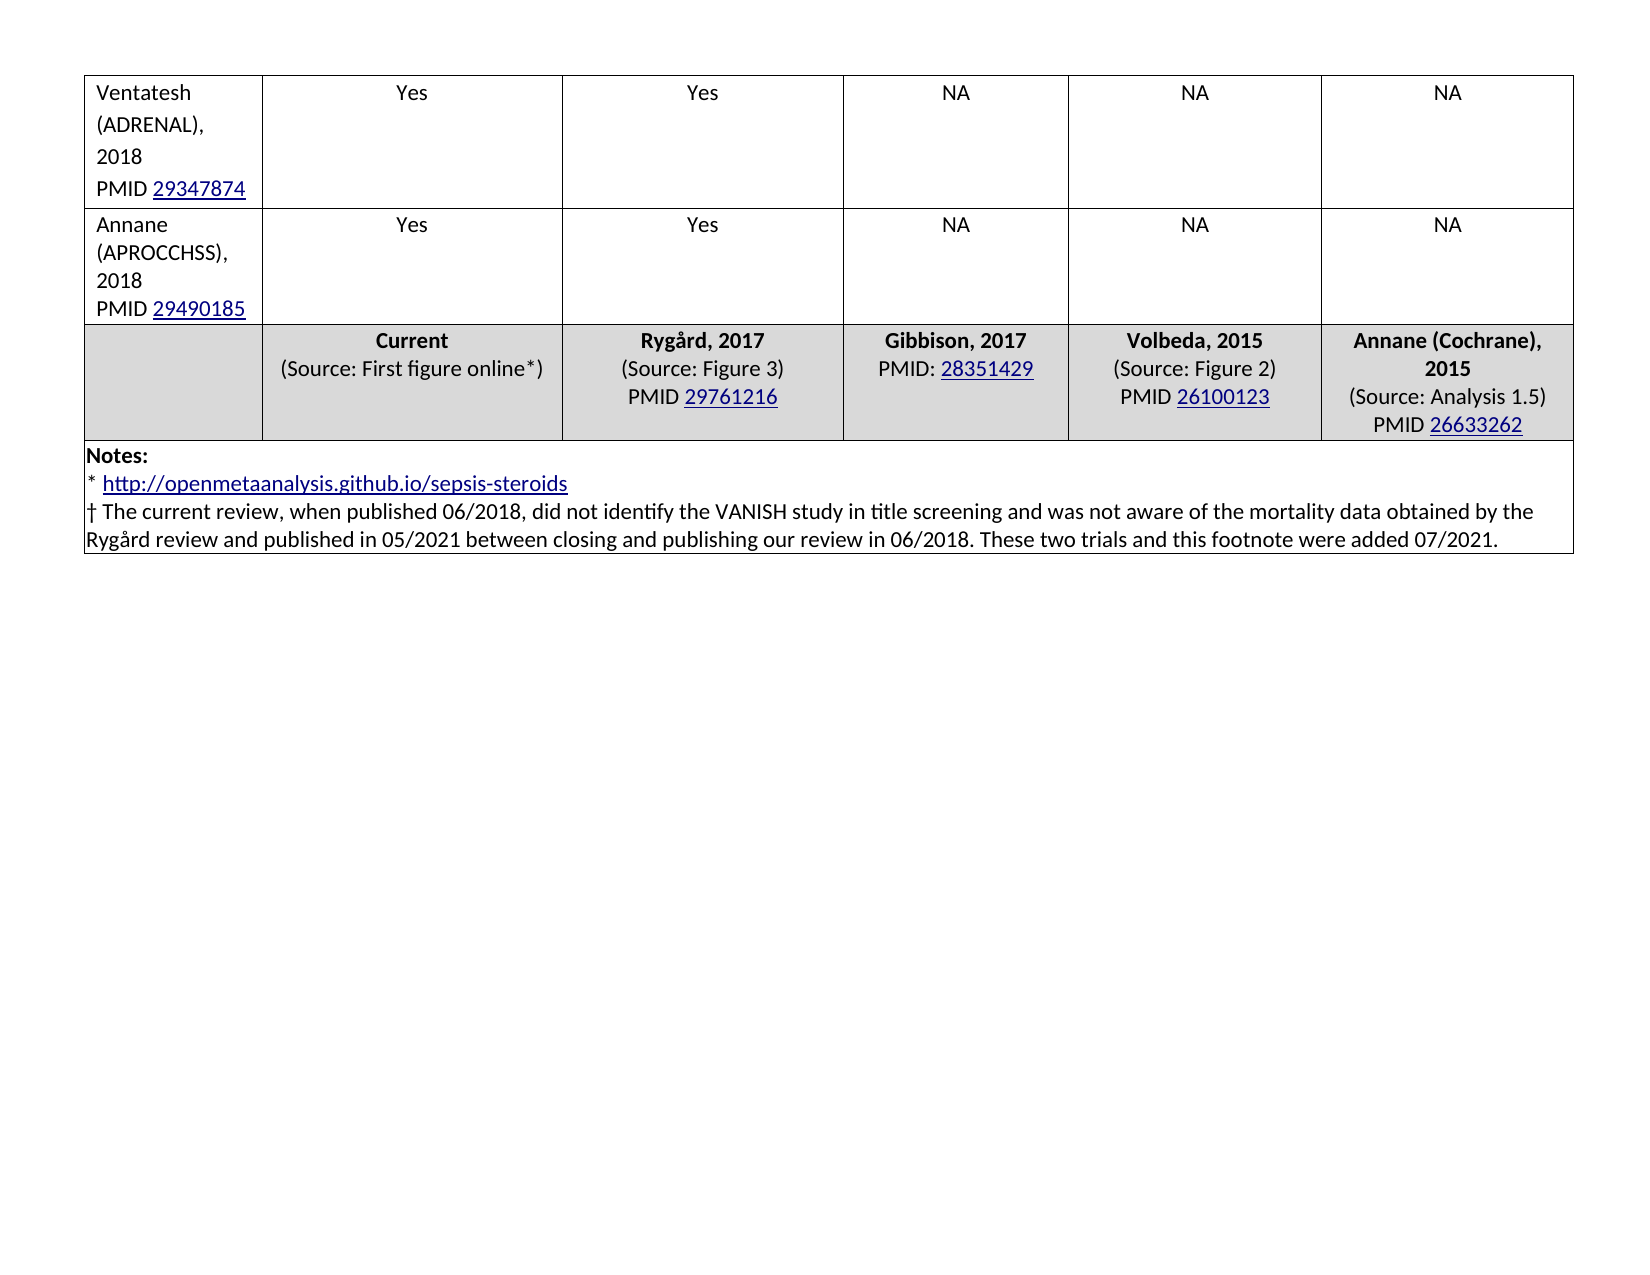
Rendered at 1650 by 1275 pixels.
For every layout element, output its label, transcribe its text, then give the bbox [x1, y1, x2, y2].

table_cell Yes [263, 209, 562, 324]
table_cell Volbeda, 2015 (Source: Figure 2) PMID 26100123 [1069, 325, 1321, 440]
table_cell Annane (Cochrane), 2015 (Source: Analysis 1.5) PMID 26633262 [1322, 325, 1573, 440]
table_cell Yes [563, 76, 843, 208]
table_cell NA [844, 209, 1068, 324]
table_cell Notes: * http://openmetaanalysis.github.io/sepsis-steroids † The current review, when published 06/2018, did not identify the VANISH study in title screening and was not aware of the mortality data obtained by the Rygård review and published in 05/2021 between closing and publishing our review in 06/2018. These two trials and this footnote were added 07/2021. [85, 441, 1573, 553]
table_cell Annane (APROCCHSS), 2018 PMID 29490185 [85, 209, 262, 324]
table_cell NA [844, 76, 1068, 208]
table_cell [85, 325, 262, 440]
table_cell Gibbison, 2017 PMID: 28351429 [844, 325, 1068, 440]
table_cell Rygård, 2017 (Source: Figure 3) PMID 29761216 [563, 325, 843, 440]
table_cell NA [1069, 76, 1321, 208]
table_cell NA [1322, 76, 1573, 208]
table_cell Yes [263, 76, 562, 208]
table_cell Ventatesh (ADRENAL), 2018 PMID 29347874 [85, 76, 262, 208]
table_cell NA [1322, 209, 1573, 324]
table_cell Yes [563, 209, 843, 324]
table_cell NA [1069, 209, 1321, 324]
table_cell Current (Source: First figure online*) [263, 325, 562, 440]
